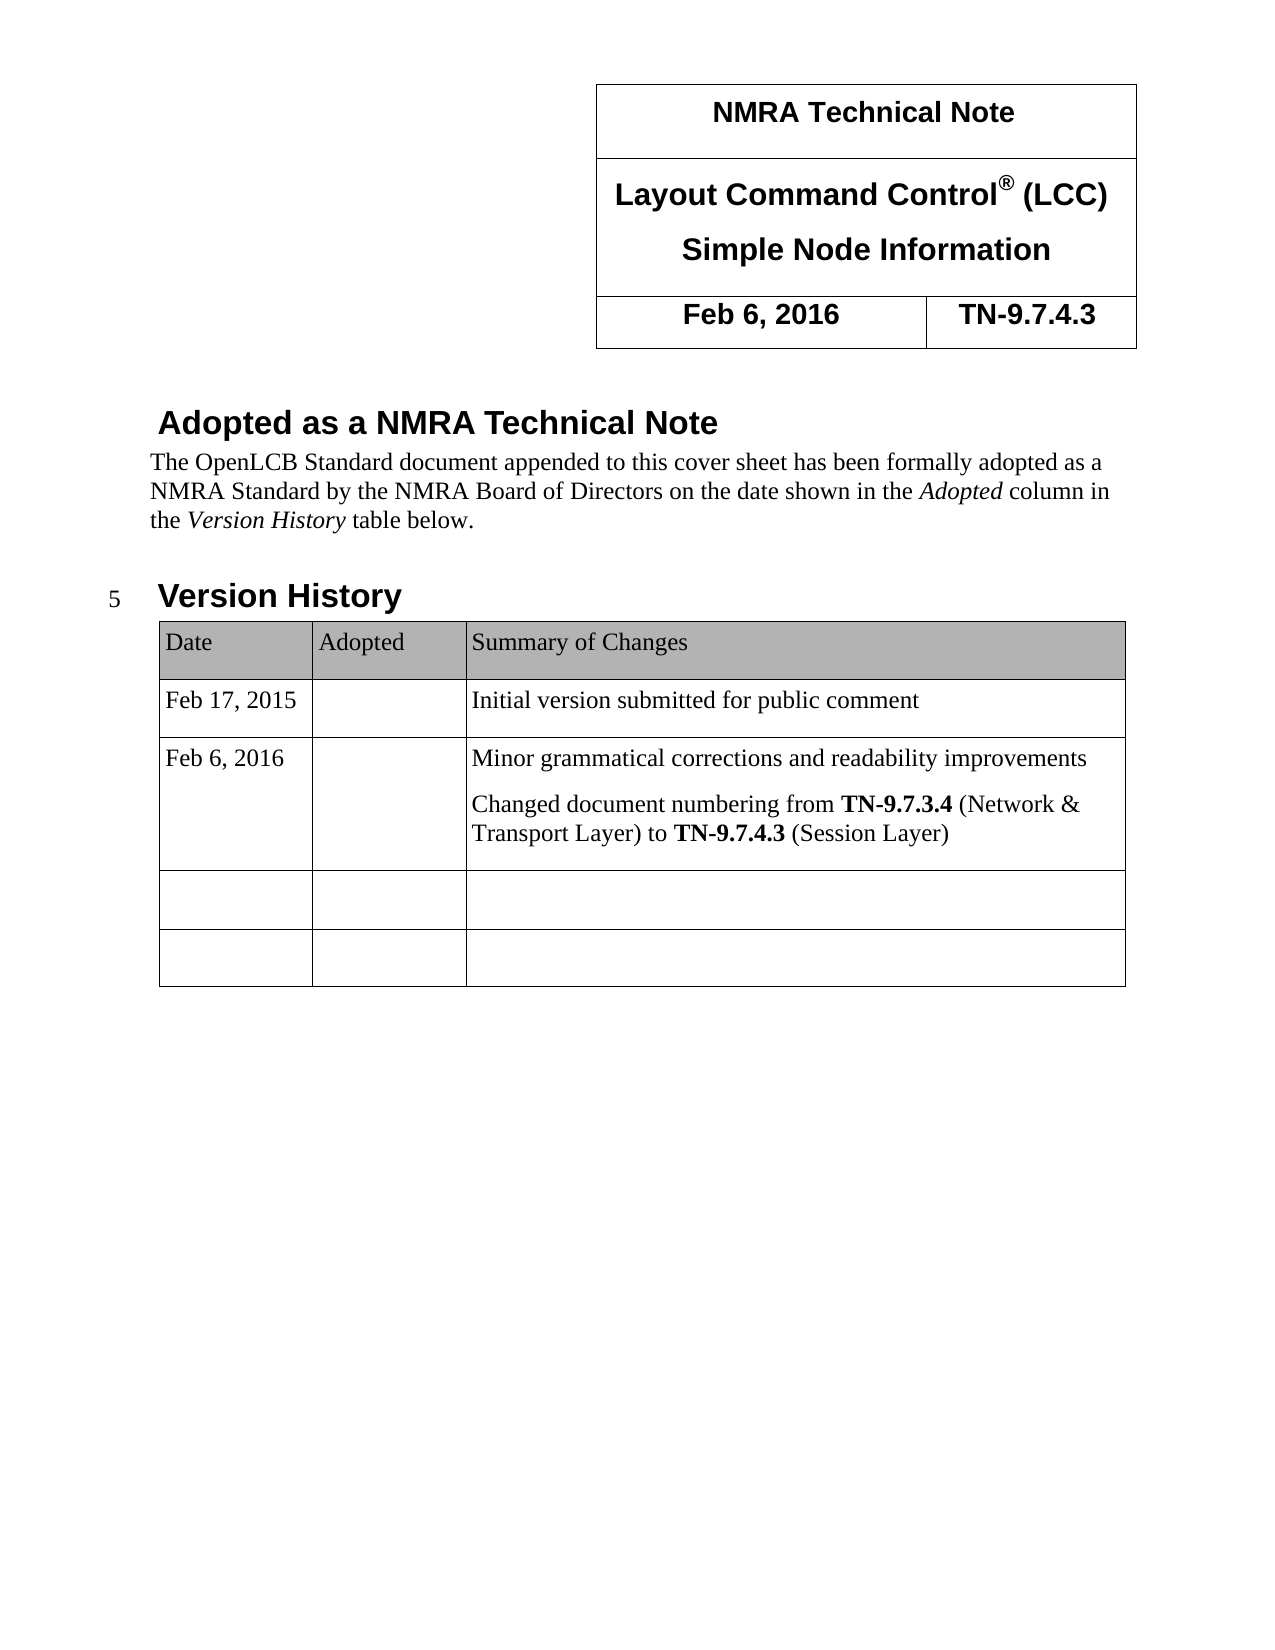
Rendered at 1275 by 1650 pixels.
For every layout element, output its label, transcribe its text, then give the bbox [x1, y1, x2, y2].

table_cell [313, 738, 466, 870]
table_cell [467, 930, 1125, 986]
subtitle Adopted as a NMRA Technical Note [112, 403, 1125, 441]
table_cell [313, 871, 466, 928]
table_cell [467, 871, 1125, 928]
table_cell Initial version submitted for public comment [467, 680, 1125, 737]
table_header Date [160, 622, 312, 679]
table_header Summary of Changes [467, 622, 1125, 679]
table_cell [313, 930, 466, 986]
table_cell Minor grammatical corrections and readability improvements Changed document numbering from TN-9.7.3.4 (Network & Transport Layer) to TN-9.7.4.3 (Session Layer) [467, 738, 1125, 870]
text The OpenLCB Standard document appended to this cover sheet has been formally adopted as a NMRA Standard by the NMRA Board of Directors on the date shown in the Adopted column in the Version History table below. [150, 447, 1125, 534]
table_cell [313, 680, 466, 737]
table_header Adopted [313, 622, 466, 679]
table_cell Feb 17, 2015 [160, 680, 312, 737]
subtitle Version History [112, 576, 1125, 615]
table_cell [160, 930, 312, 986]
table_cell [160, 871, 312, 928]
table_cell Feb 6, 2016 [160, 738, 312, 870]
